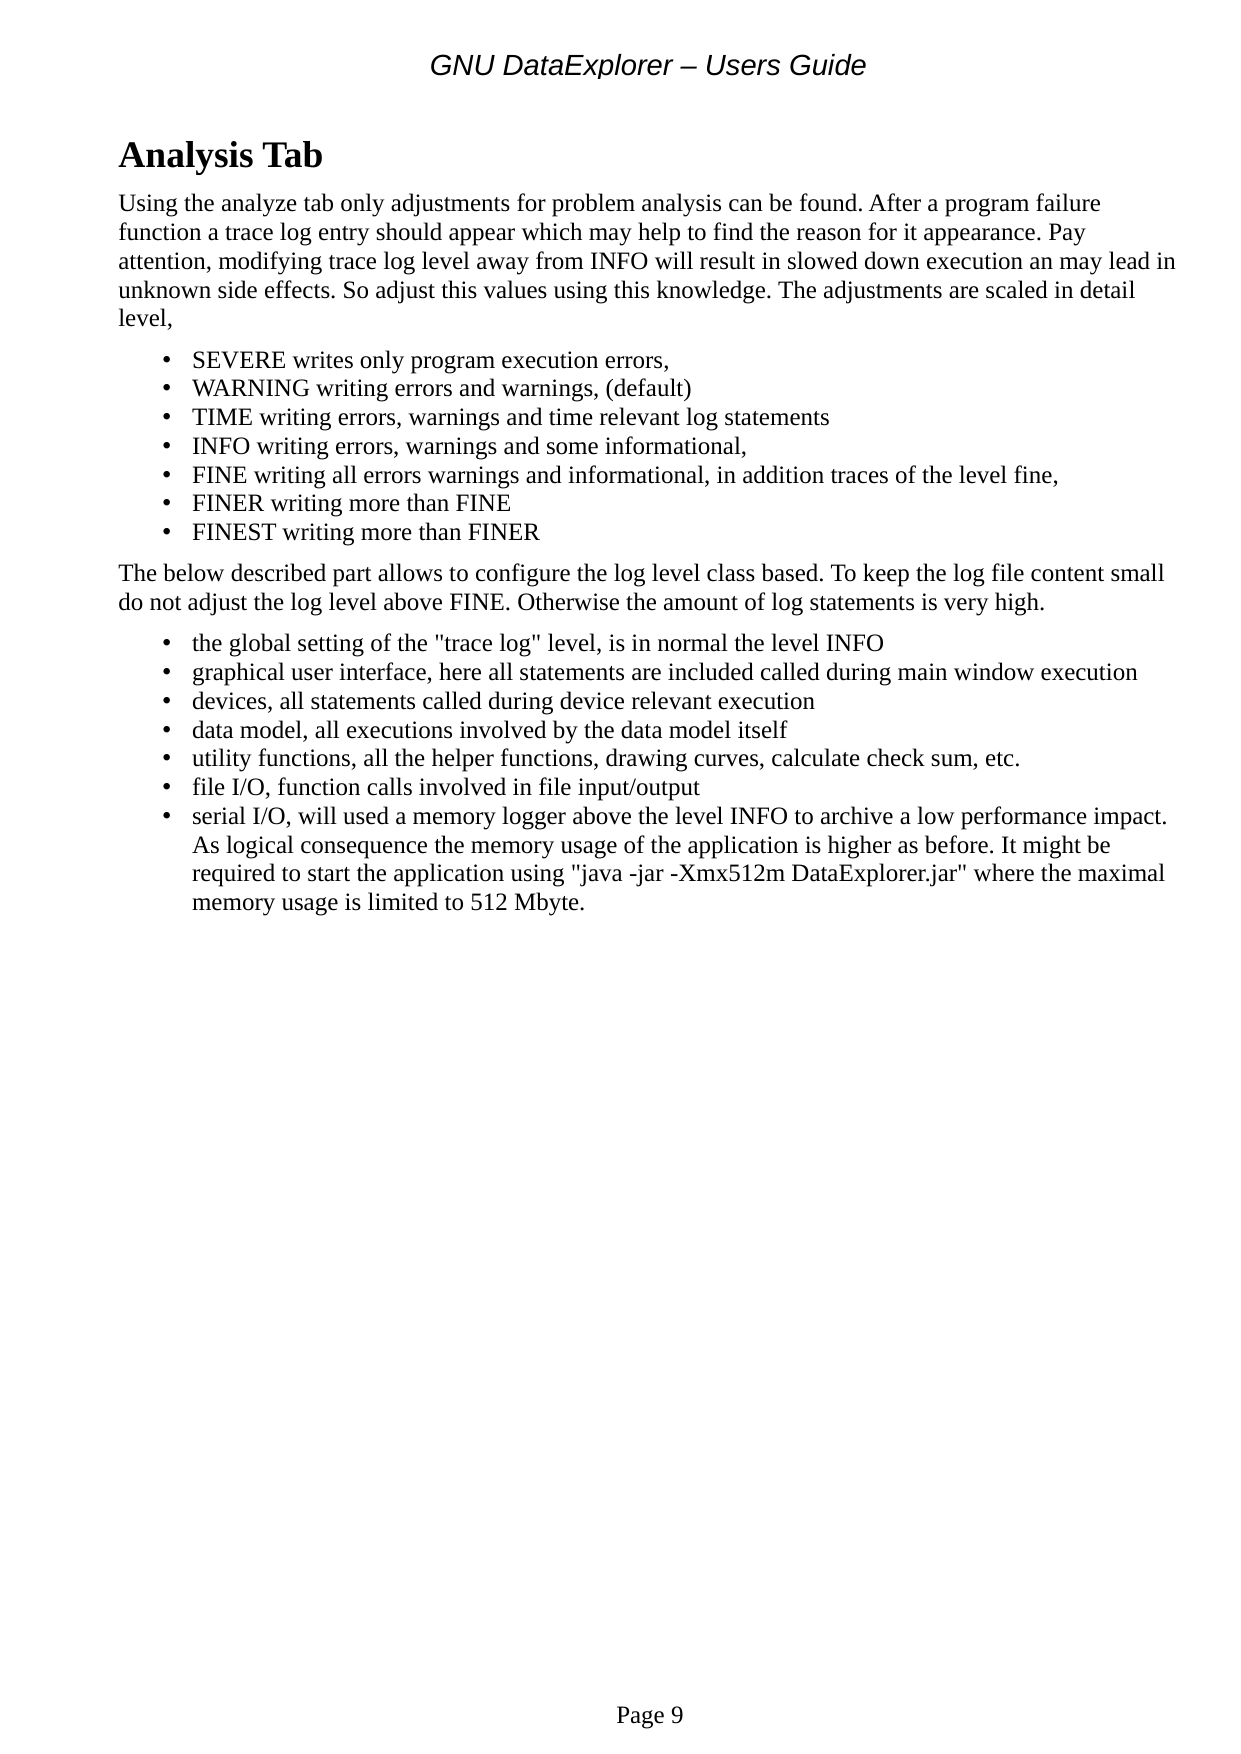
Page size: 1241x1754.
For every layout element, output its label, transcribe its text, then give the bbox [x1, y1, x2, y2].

list FINE writing all errors warnings and informational, in addition traces of the level fine, [162, 460, 1181, 488]
list INFO writing errors, warnings and some informational, [162, 431, 1181, 460]
list utility functions, all the helper functions, drawing curves, calculate check sum, etc. [162, 743, 1181, 772]
list WARNING writing errors and warnings, (default) [162, 373, 1181, 402]
list the global setting of the "trace log" level, is in normal the level INFO [162, 628, 1181, 657]
text Using the analyze tab only adjustments for problem analysis can be found. After a program failure function a trace log entry should appear which may help to find the reason for it appearance. Pay attention, modifying trace log level away from INFO will result in slowed down execution an may lead in unknown side effects. So adjust this values using this knowledge. The adjustments are scaled in detail level, [118, 188, 1181, 332]
text The below described part allows to configure the log level class based. To keep the log file content small do not adjust the log level above FINE. Otherwise the amount of log statements is very high. [118, 558, 1181, 616]
list FINER writing more than FINE [162, 488, 1181, 517]
list graphical user interface, here all statements are included called during main window execution [162, 657, 1181, 686]
subtitle Analysis Tab [118, 133, 1181, 176]
list devices, all statements called during device relevant execution [162, 686, 1181, 715]
list SEVERE writes only program execution errors, [162, 345, 1181, 373]
list serial I/O, will used a memory logger above the level INFO to archive a low performance impact. As logical consequence the memory usage of the application is higher as before. It might be required to start the application using "java -jar -Xmx512m DataExplorer.jar" where the maximal memory usage is limited to 512 Mbyte. [162, 801, 1181, 916]
list FINEST writing more than FINER [162, 517, 1181, 546]
list file I/O, function calls involved in file input/output [162, 772, 1181, 801]
list TIME writing errors, warnings and time relevant log statements [162, 402, 1181, 431]
list data model, all executions involved by the data model itself [162, 715, 1181, 743]
